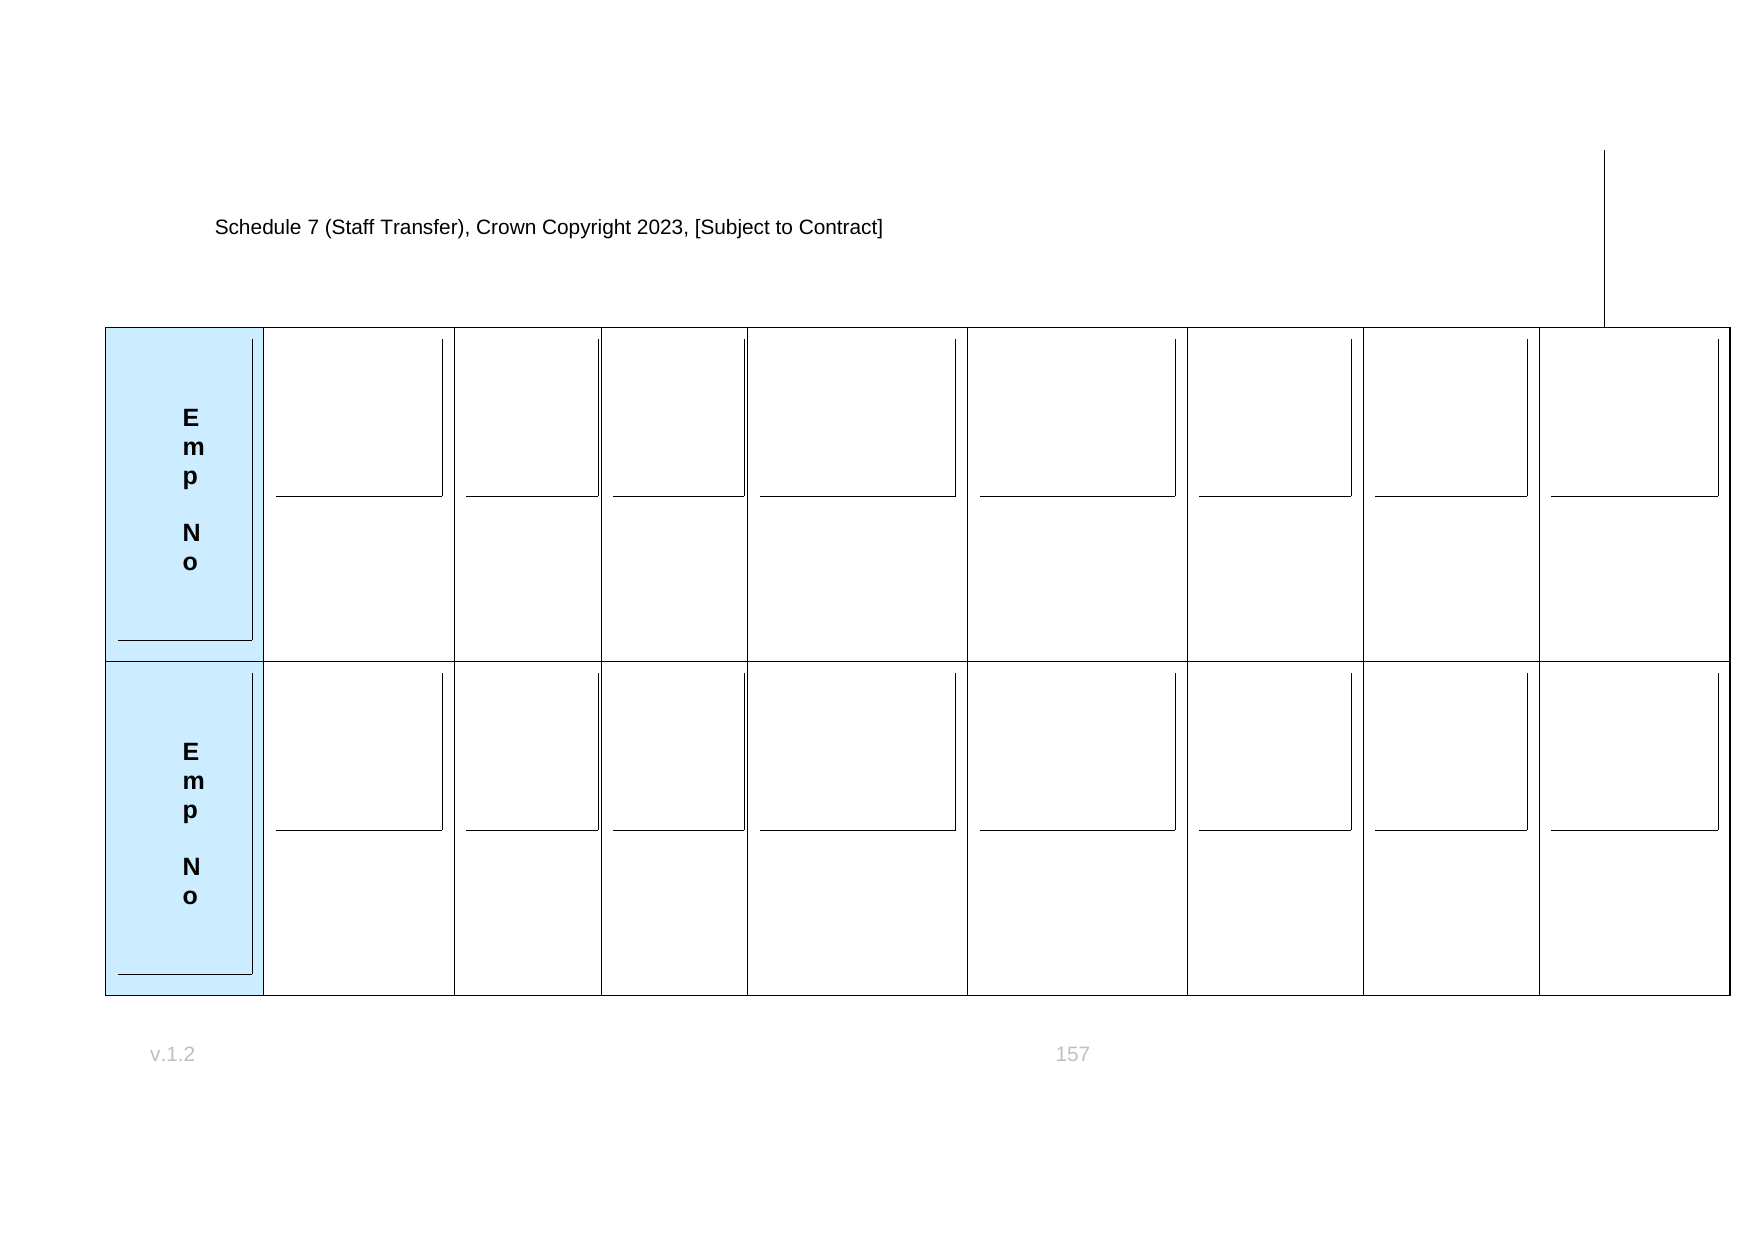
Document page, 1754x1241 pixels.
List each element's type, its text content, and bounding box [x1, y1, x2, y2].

table_cell [1188, 662, 1363, 995]
table_cell [748, 662, 967, 995]
table_cell [968, 328, 1187, 661]
table_cell [602, 662, 747, 995]
table_cell Emp No [106, 328, 263, 661]
table_cell [1188, 328, 1363, 661]
table_cell [264, 662, 454, 995]
table_cell Emp No [106, 662, 263, 995]
table_cell [455, 328, 601, 661]
table_cell [748, 328, 967, 661]
table_cell [968, 662, 1187, 995]
table_cell [455, 662, 601, 995]
table_cell [602, 328, 747, 661]
table_cell [1540, 328, 1729, 661]
table_cell [1540, 662, 1729, 995]
table_cell [1364, 328, 1539, 661]
table_cell [1364, 662, 1539, 995]
table_cell [264, 328, 454, 661]
